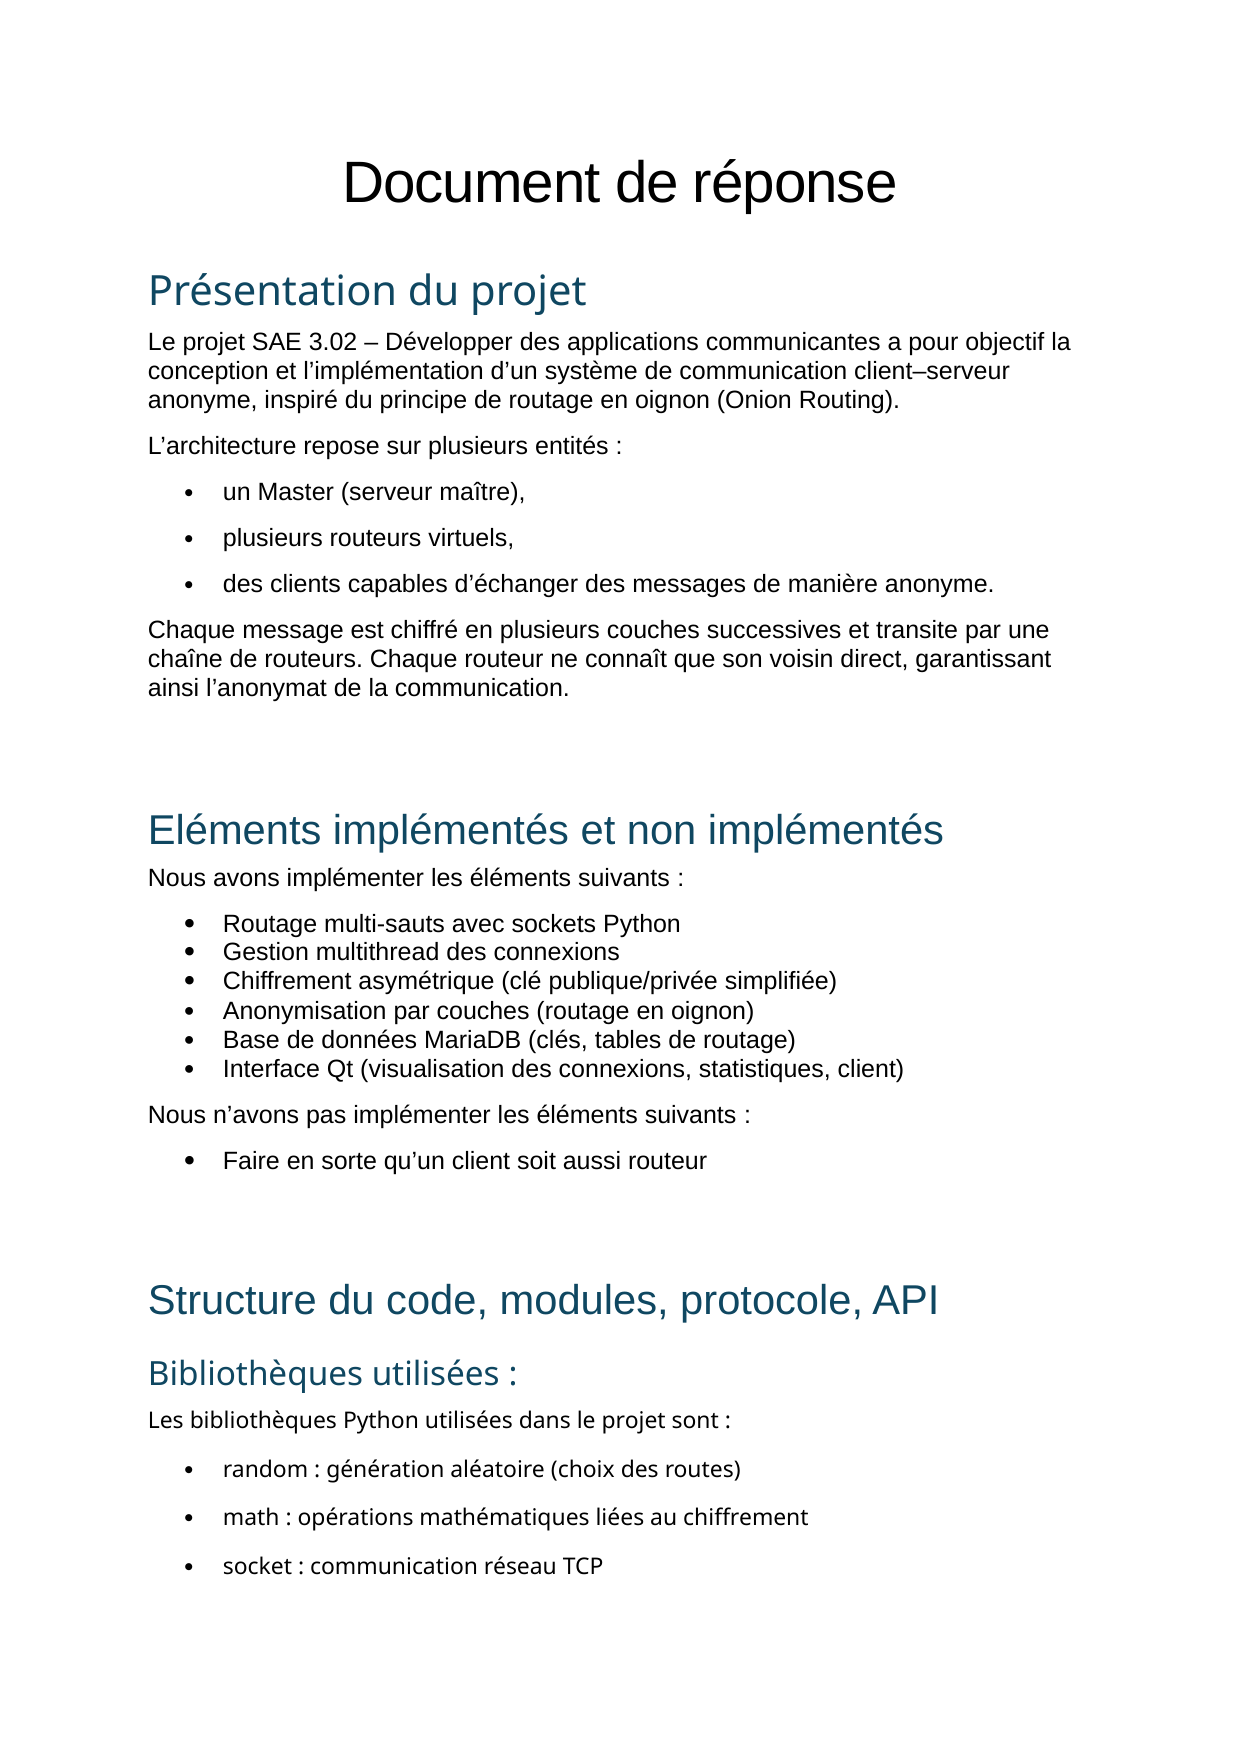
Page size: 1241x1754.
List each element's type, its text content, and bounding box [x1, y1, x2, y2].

list Faire en sorte qu’un client soit aussi routeur [185, 1146, 1093, 1175]
subtitle Eléments implémentés et non implémentés [148, 805, 1093, 853]
subtitle Présentation du projet [148, 261, 1093, 317]
list Gestion multithread des connexions [185, 937, 1093, 966]
text Les bibliothèques Python utilisées dans le projet sont : [148, 1404, 1093, 1435]
list des clients capables d’échanger des messages de manière anonyme. [185, 569, 1093, 598]
text Nous n’avons pas implémenter les éléments suivants : [148, 1100, 1093, 1129]
list plusieurs routeurs virtuels, [185, 523, 1093, 552]
text Nous avons implémenter les éléments suivants : [148, 863, 1093, 891]
text Le projet SAE 3.02 – Développer des applications communicantes a pour objectif la conception et l’implémentation d’un système de communication client–serveur anonyme, inspiré du principe de routage en oignon (Onion Routing). [148, 327, 1093, 414]
text Document de réponse [148, 148, 1093, 215]
list Base de données MariaDB (clés, tables de routage) [185, 1025, 1093, 1054]
list un Master (serveur maître), [185, 477, 1093, 506]
text Chaque message est chiffré en plusieurs couches successives et transite par une chaîne de routeurs. Chaque routeur ne connaît que son voisin direct, garantissant ainsi l’anonymat de la communication. [148, 615, 1093, 702]
list Anonymisation par couches (routage en oignon) [185, 996, 1093, 1024]
list Chiffrement asymétrique (clé publique/privée simplifiée) [185, 966, 1093, 995]
list math : opérations mathématiques liées au chiffrement [185, 1501, 1093, 1532]
list socket : communication réseau TCP [185, 1549, 1093, 1581]
subtitle Bibliothèques utilisées : [148, 1349, 1093, 1395]
subtitle Structure du code, modules, protocole, API [148, 1276, 1093, 1323]
list random : génération aléatoire (choix des routes) [185, 1452, 1093, 1484]
list Interface Qt (visualisation des connexions, statistiques, client) [185, 1054, 1093, 1083]
text L’architecture repose sur plusieurs entités : [148, 431, 1093, 460]
list Routage multi-sauts avec sockets Python [185, 908, 1093, 937]
